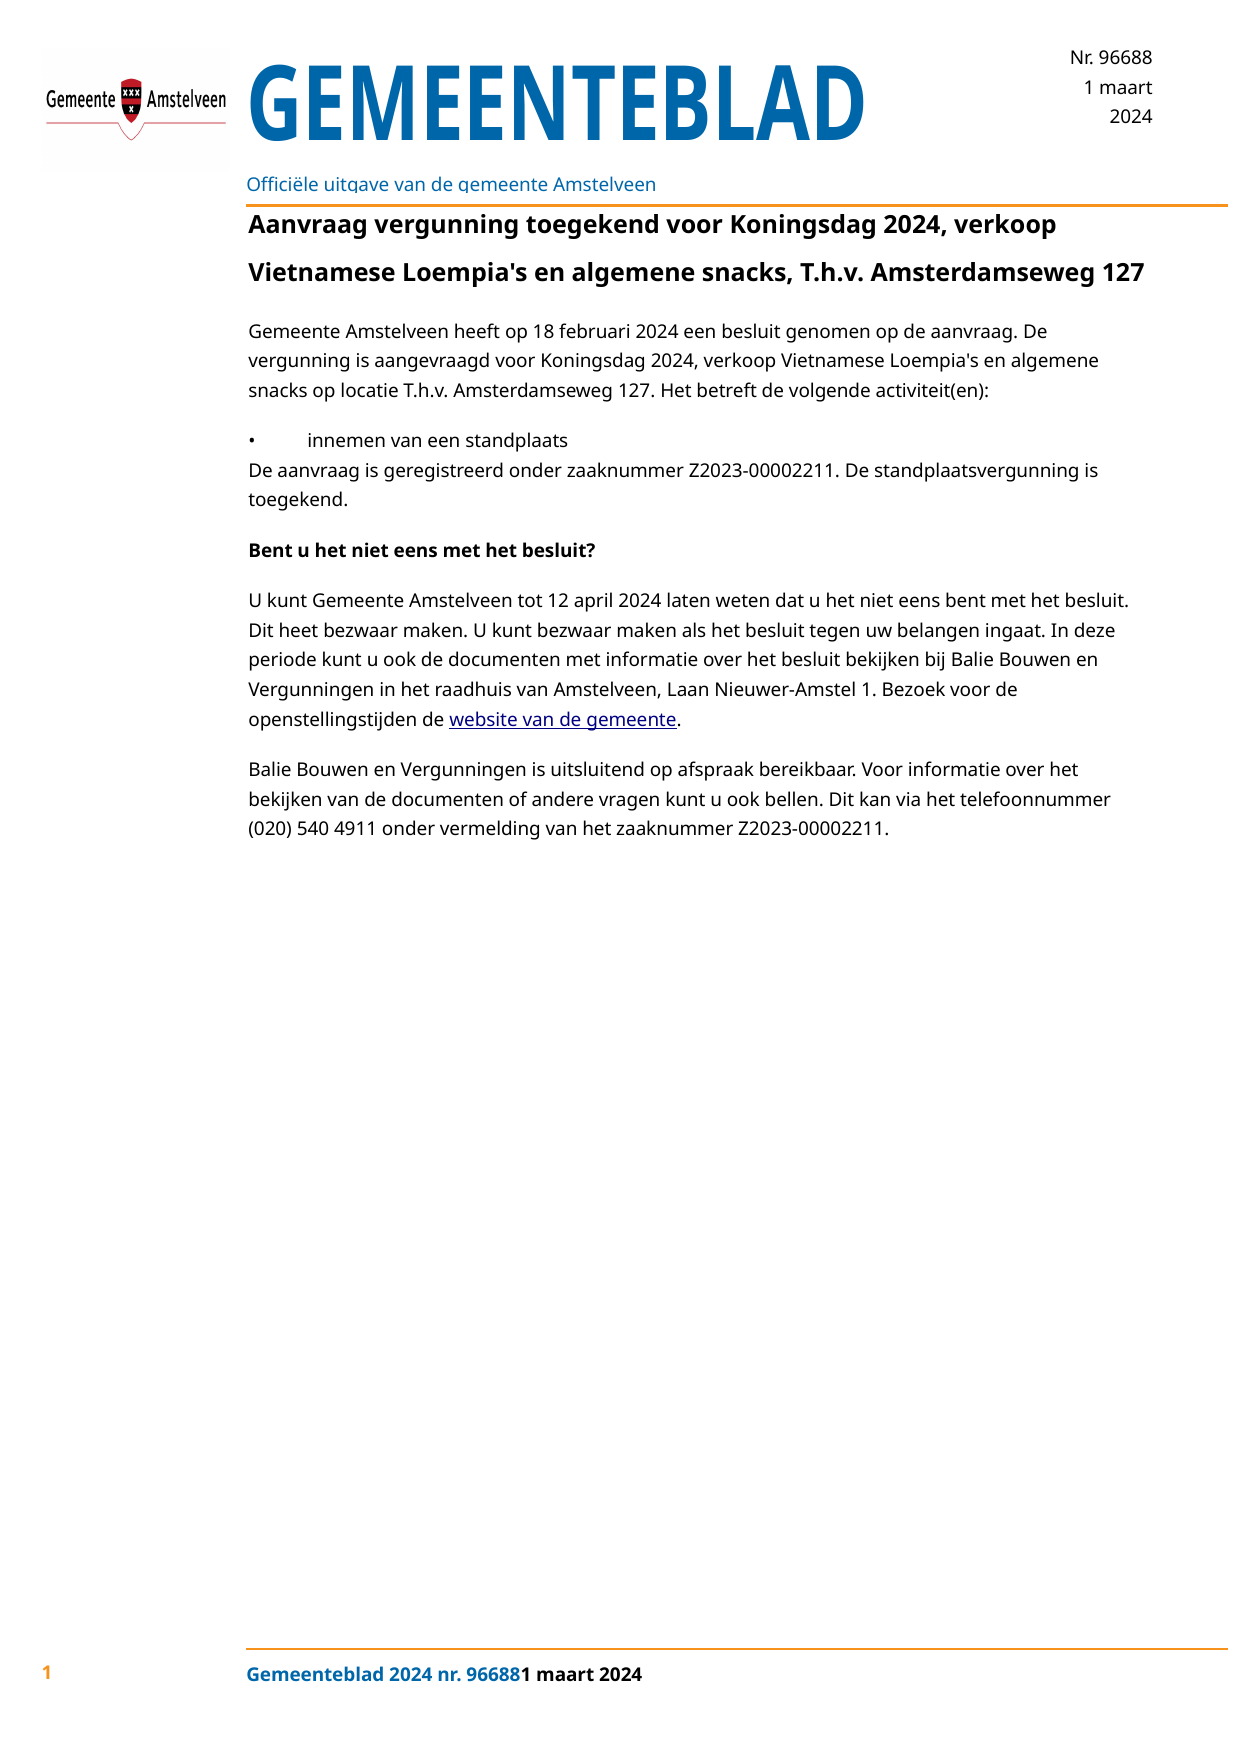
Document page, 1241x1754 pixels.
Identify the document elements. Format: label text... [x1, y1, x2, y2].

text Balie Bouwen en Vergunningen is uitsluitend op afspraak bereikbaar. Voor informatie over het bekijken van de documenten of andere vragen kunt u ook bellen. Dit kan via het telefoonnummer (020) 540 4911 onder vermelding van het zaaknummer Z2023-00002211. [248, 756, 1152, 841]
list innemen van een standplaats [248, 427, 1152, 453]
text Aanvraag vergunning toegekend voor Koningsdag 2024, verkoop Vietnamese Loempia's en algemene snacks, T.h.v. Amsterdamseweg 127 [248, 207, 1152, 288]
text De aanvraag is geregistreerd onder zaaknummer Z2023-00002211. De standplaatsvergunning is toegekend. [248, 457, 1152, 512]
text U kunt Gemeente Amstelveen tot 12 april 2024 laten weten dat u het niet eens bent met het besluit. Dit heet bezwaar maken. U kunt bezwaar maken als het besluit tegen uw belangen ingaat. In deze periode kunt u ook de documenten met informatie over het besluit bekijken bij Balie Bouwen en Vergunningen in het raadhuis van Amstelveen, Laan Nieuwer-Amstel 1. Bezoek voor de openstellingstijden de website van de gemeente. [248, 587, 1152, 732]
text Gemeente Amstelveen heeft op 18 februari 2024 een besluit genomen op de aanvraag. De vergunning is aangevraagd voor Koningsdag 2024, verkoop Vietnamese Loempia's en algemene snacks op locatie T.h.v. Amsterdamseweg 127. Het betreft de volgende activiteit(en): [248, 318, 1152, 403]
picture [41, 47, 231, 172]
text Bent u het niet eens met het besluit? [248, 537, 1152, 563]
